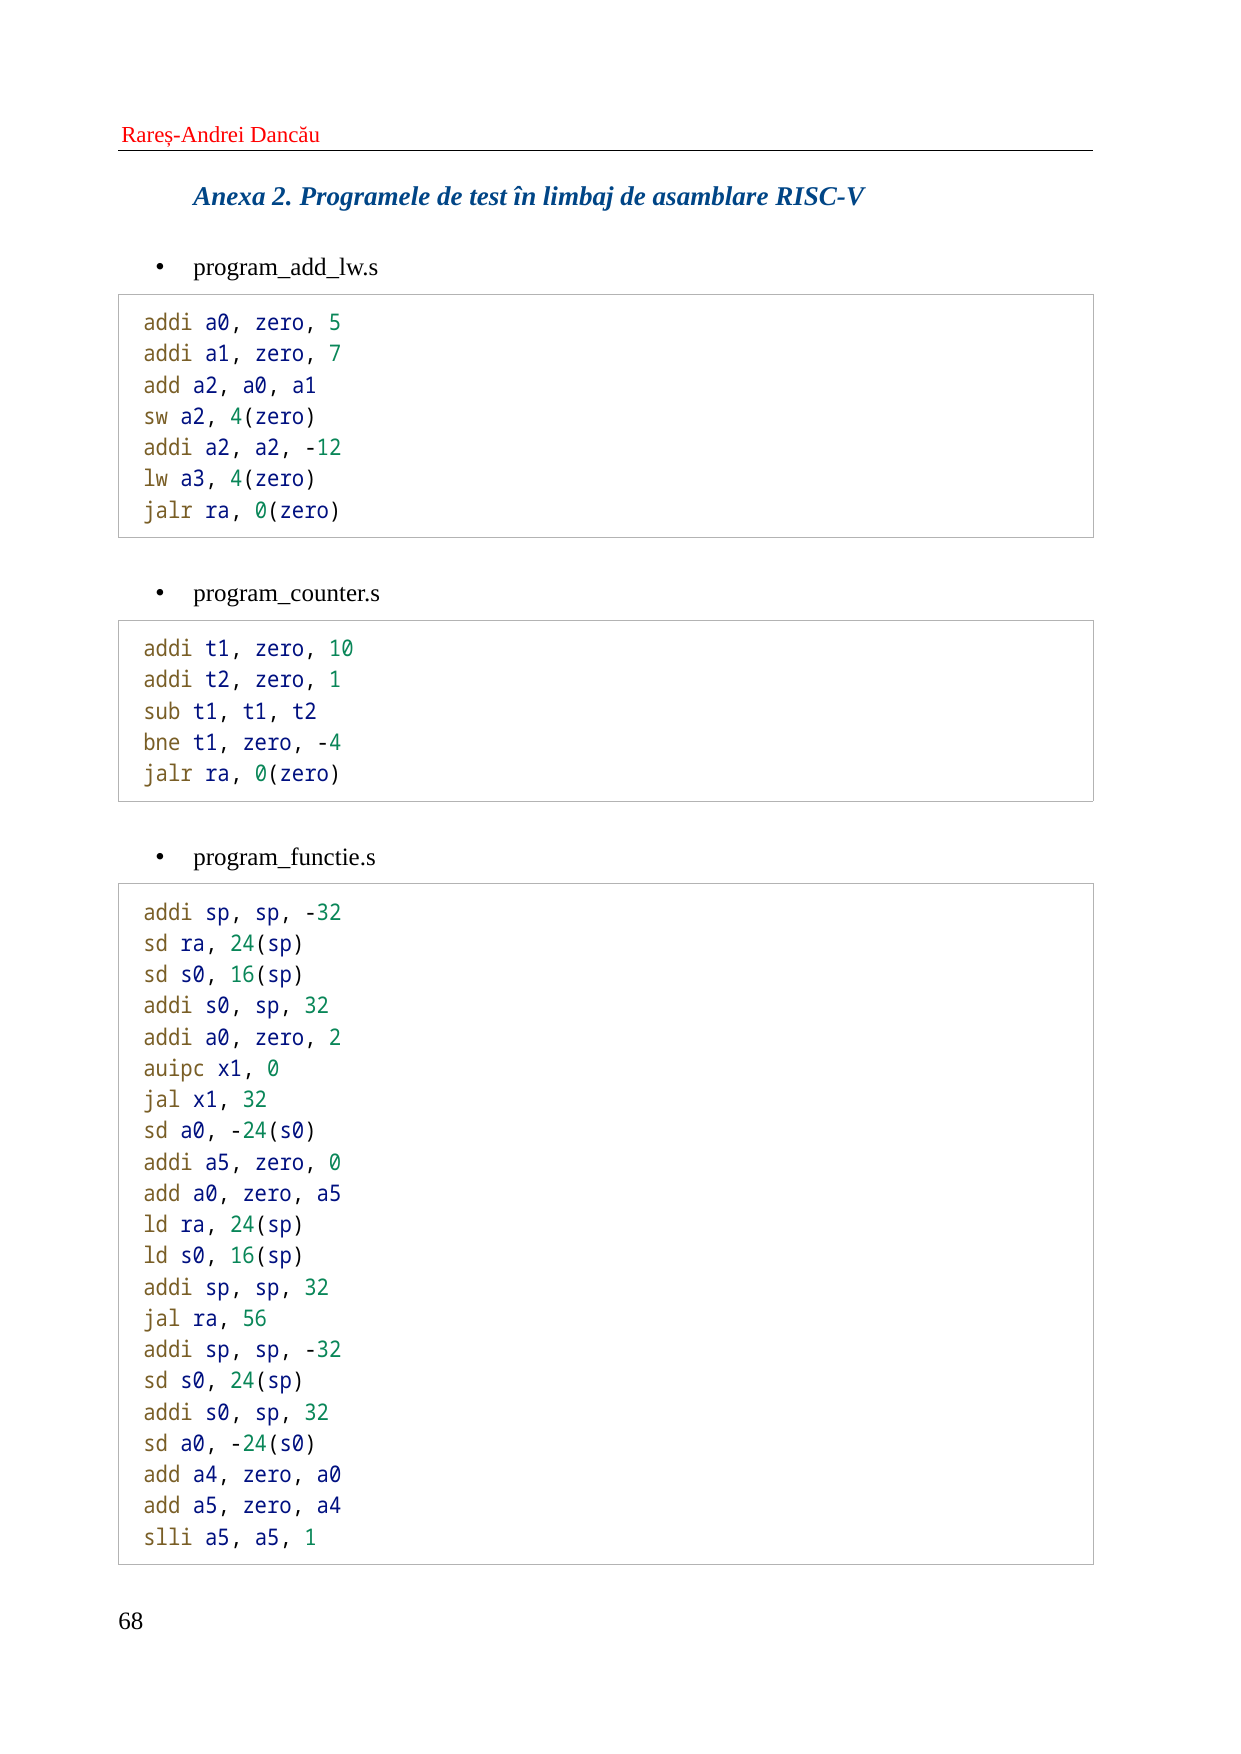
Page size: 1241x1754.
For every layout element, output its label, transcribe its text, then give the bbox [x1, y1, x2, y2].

text addi s0, sp, 32 [119, 977, 1093, 1008]
text add a2, a0, a1 [119, 356, 1093, 387]
text jalr ra, 0(zero) [119, 481, 1093, 537]
text ld s0, 16(sp) [119, 1227, 1093, 1258]
text ld ra, 24(sp) [119, 1196, 1093, 1227]
text sd ra, 24(sp) [119, 914, 1093, 946]
text add a5, zero, a4 [119, 1477, 1093, 1508]
text addi a0, zero, 5 [119, 295, 1093, 325]
text add a4, zero, a0 [119, 1446, 1093, 1477]
text sw a2, 4(zero) [119, 387, 1093, 419]
list program_add_lw.s [156, 252, 1093, 281]
text addi t1, zero, 10 [119, 621, 1093, 651]
text addi sp, sp, 32 [119, 1258, 1093, 1289]
text addi sp, sp, -32 [119, 1321, 1093, 1352]
text addi a2, a2, -12 [119, 419, 1093, 450]
text lw a3, 4(zero) [119, 450, 1093, 481]
text jal x1, 32 [119, 1071, 1093, 1102]
text jal ra, 56 [119, 1289, 1093, 1321]
list program_counter.s [156, 578, 1093, 607]
list program_functie.s [156, 842, 1093, 871]
text slli a5, a5, 1 [119, 1508, 1093, 1564]
text sub t1, t1, t2 [119, 682, 1093, 713]
text addi a5, zero, 0 [119, 1133, 1093, 1164]
text addi a0, zero, 2 [119, 1008, 1093, 1039]
text bne t1, zero, -4 [119, 713, 1093, 745]
text addi a1, zero, 7 [119, 325, 1093, 356]
text sd a0, -24(s0) [119, 1414, 1093, 1446]
subtitle Programele de test în limbaj de asamblare RISC-V [193, 180, 1093, 211]
text auipc x1, 0 [119, 1039, 1093, 1071]
text addi sp, sp, -32 [119, 884, 1093, 914]
text add a0, zero, a5 [119, 1164, 1093, 1196]
text sd s0, 16(sp) [119, 946, 1093, 977]
text addi t2, zero, 1 [119, 651, 1093, 682]
text jalr ra, 0(zero) [119, 745, 1093, 801]
text sd s0, 24(sp) [119, 1352, 1093, 1383]
text sd a0, -24(s0) [119, 1102, 1093, 1133]
text addi s0, sp, 32 [119, 1383, 1093, 1414]
